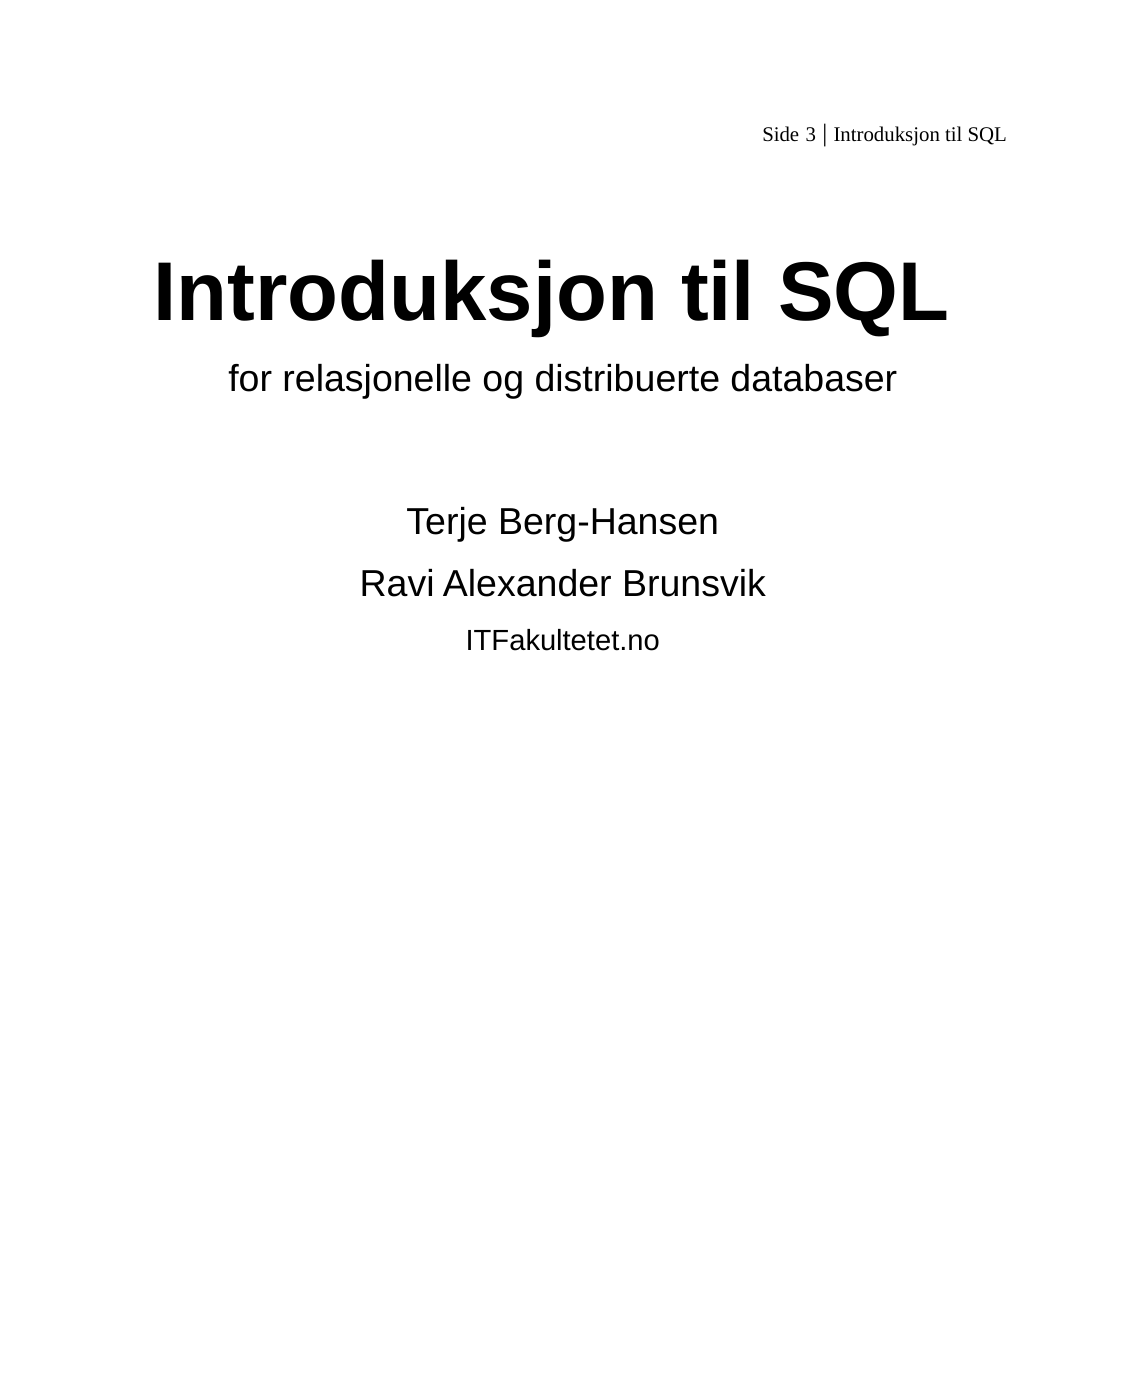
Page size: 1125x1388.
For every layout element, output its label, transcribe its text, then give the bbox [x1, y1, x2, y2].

subtitle Ravi Alexander Brunsvik [118, 561, 1007, 604]
subtitle for relasjonelle og distribuerte databaser [118, 356, 1007, 399]
title Introduksjon til SQL [118, 242, 1007, 338]
subtitle ITFakultetet.no [118, 623, 1007, 657]
subtitle Terje Berg-Hansen [118, 499, 1007, 542]
